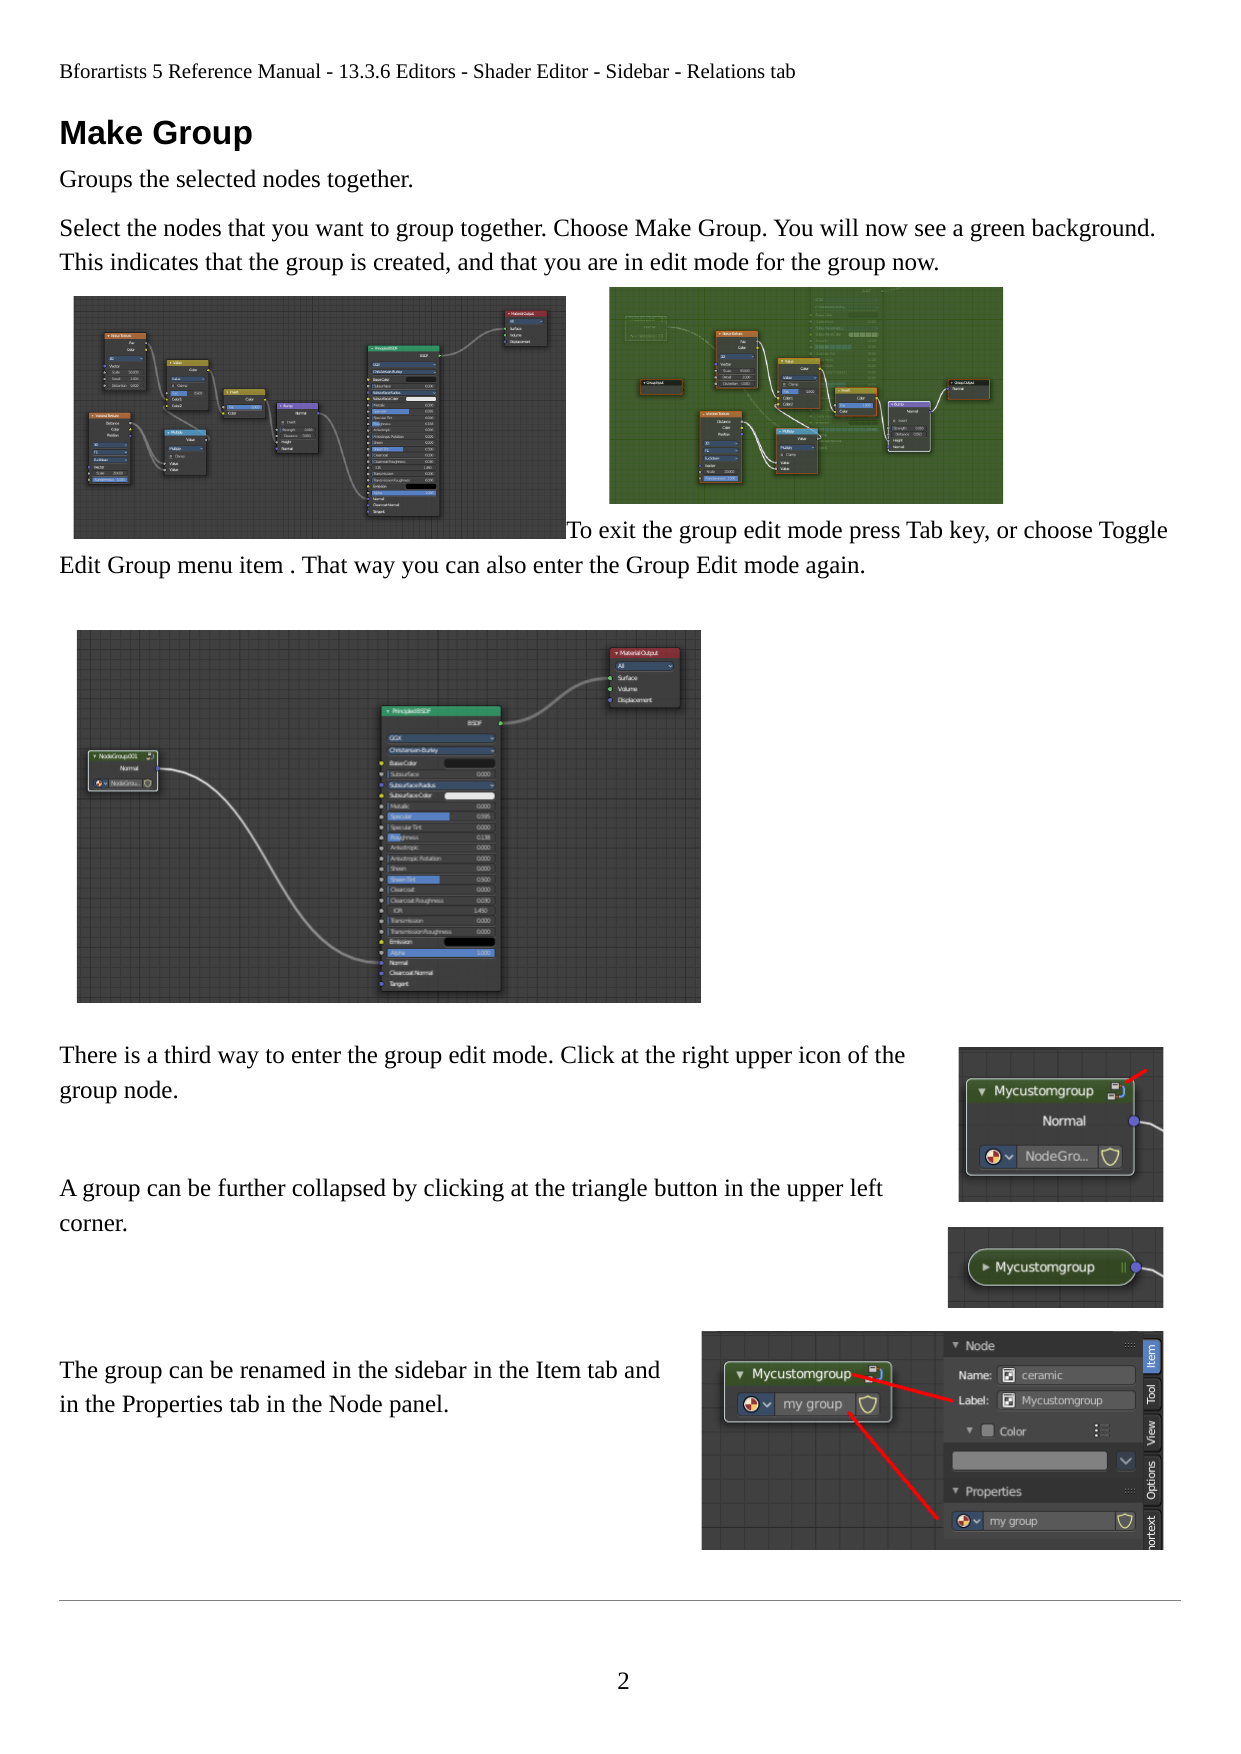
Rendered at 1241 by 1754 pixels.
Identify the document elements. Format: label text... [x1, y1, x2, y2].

picture [76, 630, 701, 1003]
text Groups the selected nodes together. [59, 164, 1181, 192]
text The group can be renamed in the sidebar in the Item tab and in the Properties tab in the Node panel. [59, 1355, 701, 1418]
text There is a third way to enter the group edit mode. Click at the right upper icon of the group node. [59, 1041, 1181, 1104]
text A group can be further collapsed by clicking at the triangle button in the upper left corner. [59, 1173, 1181, 1236]
subtitle Make Group [59, 113, 1181, 151]
picture [958, 1047, 1164, 1202]
text Select the nodes that you want to group together. Choose Make Group. You will now see a green background. This indicates that the group is created, and that you are in edit mode for the group now. [59, 213, 1181, 276]
text To exit the group edit mode press Tab key, or choose Toggle Edit Group menu item . That way you can also enter the Group Edit mode again. [59, 516, 1181, 579]
picture [609, 287, 1004, 504]
picture [701, 1331, 1164, 1550]
picture [947, 1227, 1164, 1308]
picture [73, 296, 566, 539]
